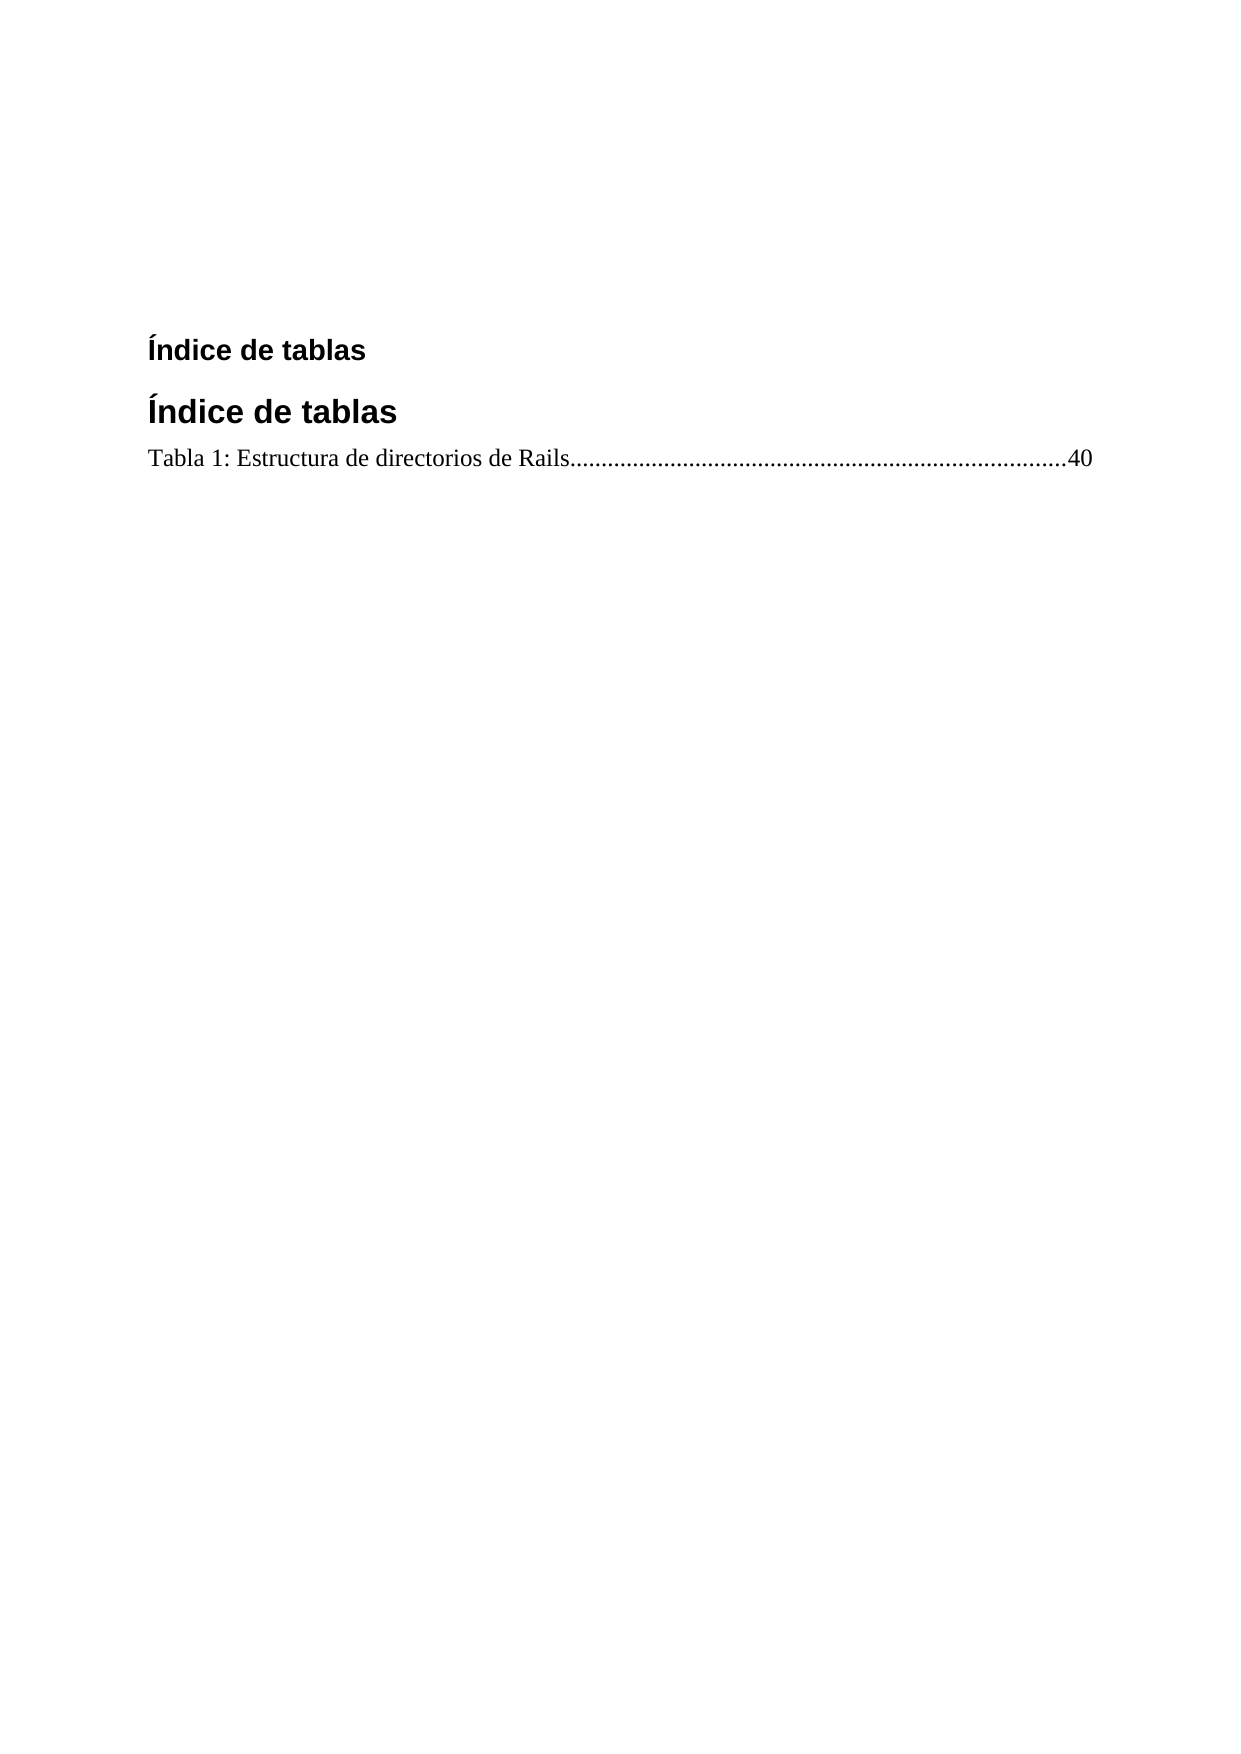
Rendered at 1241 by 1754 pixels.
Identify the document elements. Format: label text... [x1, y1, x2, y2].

text Tabla 1: Estructura de directorios de Rails 40 [148, 443, 1093, 472]
subtitle Índice de tablas [148, 392, 1093, 430]
subtitle Índice de tablas [148, 333, 1093, 367]
